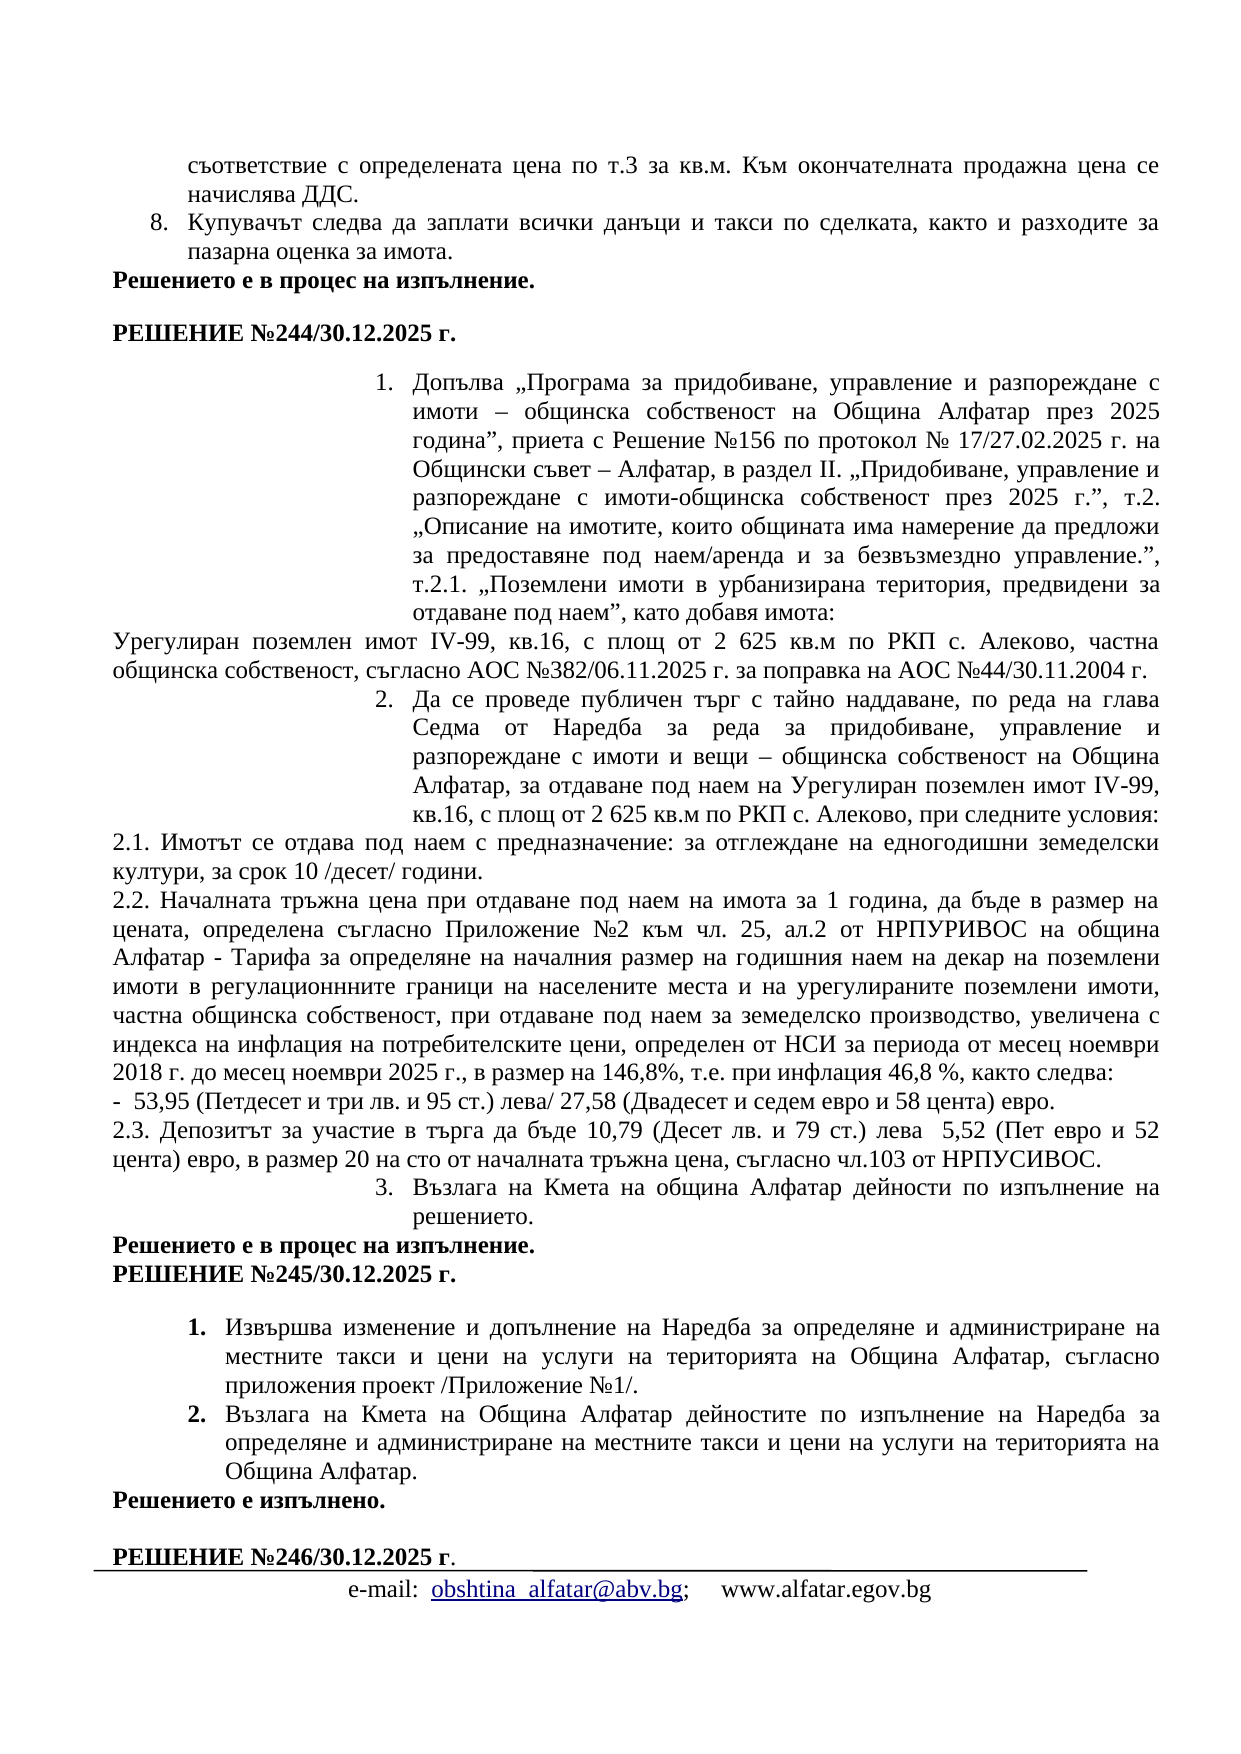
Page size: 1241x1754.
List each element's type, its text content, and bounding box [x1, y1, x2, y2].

text РЕШЕНИЕ №246/30.12.2025 г. [112, 1542, 1167, 1571]
text 2.1. Имотът се отдава под наем с предназначение: за отглеждане на едногодишни земеделски култури, за срок 10 /десет/ години. [112, 827, 1161, 885]
list Купувачът следва да заплати всички данъци и такси по сделката, както и разходите за пазарна оценка за имота. [150, 207, 1161, 265]
text Урегулиран поземлен имот IV-99, кв.16, с площ от 2 625 кв.м по РКП с. Алеково, частна общинска собственост, съгласно АОС №382/06.11.2025 г. за поправка на АОС №44/30.11.2004 г. [112, 626, 1161, 684]
text РЕШЕНИЕ №245/30.12.2025 г. [112, 1259, 1167, 1287]
text - 53,95 (Петдесет и три лв. и 95 ст.) лева/ 27,58 (Двадесет и седем евро и 58 цента) евро. [112, 1086, 1161, 1115]
text 2.2. Началната тръжна цена при отдаване под наем на имота за 1 година, да бъде в размер на цената, определена съгласно Приложение №2 към чл. 25, ал.2 от НРПУРИВОС на община Алфатар - Тарифа за определяне на началния размер на годишния наем на декар на поземлени имоти в регулационнните граници на населените места и на урегулираните поземлени имоти, частна общинска собственост, при отдаване под наем за земеделско производство, увеличена с индекса на инфлация на потребителските цени, определен от НСИ за периода от месец ноември 2018 г. до месец ноември 2025 г., в размер на 146,8%, т.е. при инфлация 46,8 %, както следва: [112, 885, 1161, 1086]
list Извършва изменение и допълнение на Наредба за определяне и администриране на местните такси и цени на услуги на територията на Община Алфатар, съгласно приложения проект /Приложение №1/. [187, 1312, 1161, 1399]
text Решението е в процес на изпълнение. [112, 265, 1167, 294]
list Възлага на Кмета на община Алфатар дейности по изпълнение на решението. [375, 1172, 1161, 1230]
text 2.3. Депозитът за участие в търга да бъде 10,79 (Десет лв. и 79 ст.) лева 5,52 (Пет евро и 52 цента) евро, в размер 20 на сто от началната тръжна цена, съгласно чл.103 от НРПУСИВОС. [112, 1115, 1161, 1172]
text Решението е изпълнено. [112, 1485, 1161, 1514]
list Да се проведе публичен търг с тайно наддаване, по реда на глава Седма от Наредба за реда за придобиване, управление и разпореждане с имоти и вещи – общинска собственост на Община Алфатар, за отдаване под наем на Урегулиран поземлен имот IV-99, кв.16, с площ от 2 625 кв.м по РКП с. Алеково, при следните условия: [375, 684, 1161, 827]
list Допълва „Програма за придобиване, управление и разпореждане с имоти – общинска собственост на Община Алфатар през 2025 година”, приета с Решение №156 по протокол № 17/27.02.2025 г. на Общински съвет – Алфатар, в раздел II. „Придобиване, управление и разпореждане с имоти-общинска собственост през 2025 г.”, т.2. „Описание на имотите, които общината има намерение да предложи за предоставяне под наем/аренда и за безвъзмездно управление.”, т.2.1. „Поземлени имоти в урбанизирана територия, предвидени за отдаване под наем”, като добавя имота: [375, 367, 1161, 626]
text РЕШЕНИЕ №244/30.12.2025 г. [112, 318, 1167, 347]
list съответствие с определената цена по т.3 за кв.м. Към окончателната продажна цена се начислява ДДС. [150, 150, 1161, 207]
text Решението е в процес на изпълнение. [112, 1230, 1167, 1259]
list Възлага на Кмета на Община Алфатар дейностите по изпълнение на Наредба за определяне и администриране на местните такси и цени на услуги на територията на Община Алфатар. [187, 1399, 1161, 1485]
